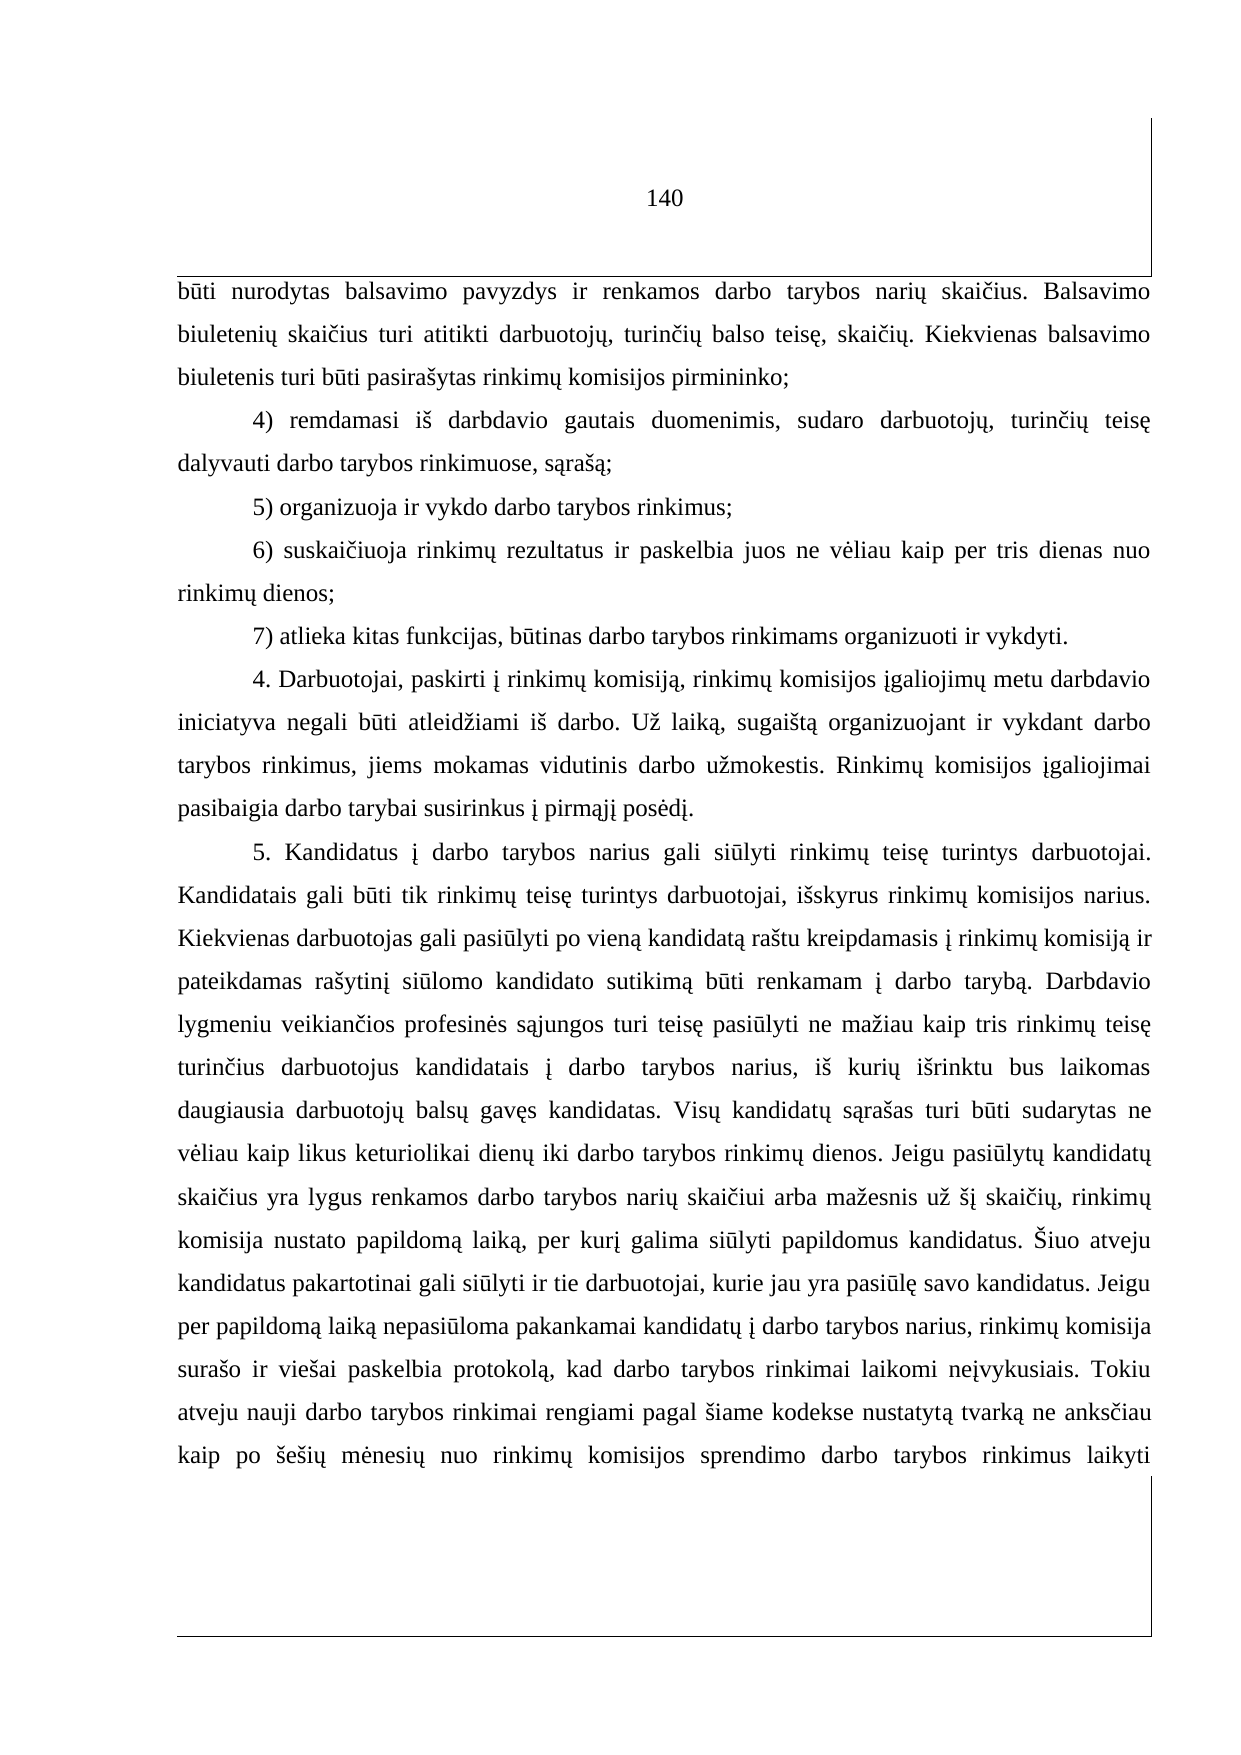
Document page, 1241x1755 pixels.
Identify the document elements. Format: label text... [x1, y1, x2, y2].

text 7) atlieka kitas funkcijas, būtinas darbo tarybos rinkimams organizuoti ir vykdyti. [177, 621, 1152, 650]
text būti nurodytas balsavimo pavyzdys ir renkamos darbo tarybos narių skaičius. Balsavimo biuletenių skaičius turi atitikti darbuotojų, turinčių balso teisę, skaičių. Kiekvienas balsavimo biuletenis turi būti pasirašytas rinkimų komisijos pirmininko; [177, 276, 1152, 391]
text 5) organizuoja ir vykdo darbo tarybos rinkimus; [177, 492, 1152, 520]
text 5. Kandidatus į darbo tarybos narius gali siūlyti rinkimų teisę turintys darbuotojai. Kandidatais gali būti tik rinkimų teisę turintys darbuotojai, išskyrus rinkimų komisijos narius. Kiekvienas darbuotojas gali pasiūlyti po vieną kandidatą raštu kreipdamasis į rinkimų komisiją ir pateikdamas rašytinį siūlomo kandidato sutikimą būti renkamam į darbo tarybą. Darbdavio lygmeniu veikiančios profesinės sąjungos turi teisę pasiūlyti ne mažiau kaip tris rinkimų teisę turinčius darbuotojus kandidatais į darbo tarybos narius, iš kurių išrinktu bus laikomas daugiausia darbuotojų balsų gavęs kandidatas. Visų kandidatų sąrašas turi būti sudarytas ne vėliau kaip likus keturiolikai dienų iki darbo tarybos rinkimų dienos. Jeigu pasiūlytų kandidatų skaičius yra lygus renkamos darbo tarybos narių skaičiui arba mažesnis už šį skaičių, rinkimų komisija nustato papildomą laiką, per kurį galima siūlyti papildomus kandidatus. Šiuo atveju kandidatus pakartotinai gali siūlyti ir tie darbuotojai, kurie jau yra pasiūlę savo kandidatus. Jeigu per papildomą laiką nepasiūloma pakankamai kandidatų į darbo tarybos narius, rinkimų komisija surašo ir viešai paskelbia protokolą, kad darbo tarybos rinkimai laikomi neįvykusiais. Tokiu atveju nauji darbo tarybos rinkimai rengiami pagal šiame kodekse nustatytą tvarką ne anksčiau kaip po šešių mėnesių nuo rinkimų komisijos sprendimo darbo tarybos rinkimus laikyti [177, 837, 1152, 1469]
text 6) suskaičiuoja rinkimų rezultatus ir paskelbia juos ne vėliau kaip per tris dienas nuo rinkimų dienos; [177, 535, 1152, 607]
text 4) remdamasi iš darbdavio gautais duomenimis, sudaro darbuotojų, turinčių teisę dalyvauti darbo tarybos rinkimuose, sąrašą; [177, 405, 1152, 477]
text 4. Darbuotojai, paskirti į rinkimų komisiją, rinkimų komisijos įgaliojimų metu darbdavio iniciatyva negali būti atleidžiami iš darbo. Už laiką, sugaištą organizuojant ir vykdant darbo tarybos rinkimus, jiems mokamas vidutinis darbo užmokestis. Rinkimų komisijos įgaliojimai pasibaigia darbo tarybai susirinkus į pirmąjį posėdį. [177, 664, 1152, 822]
